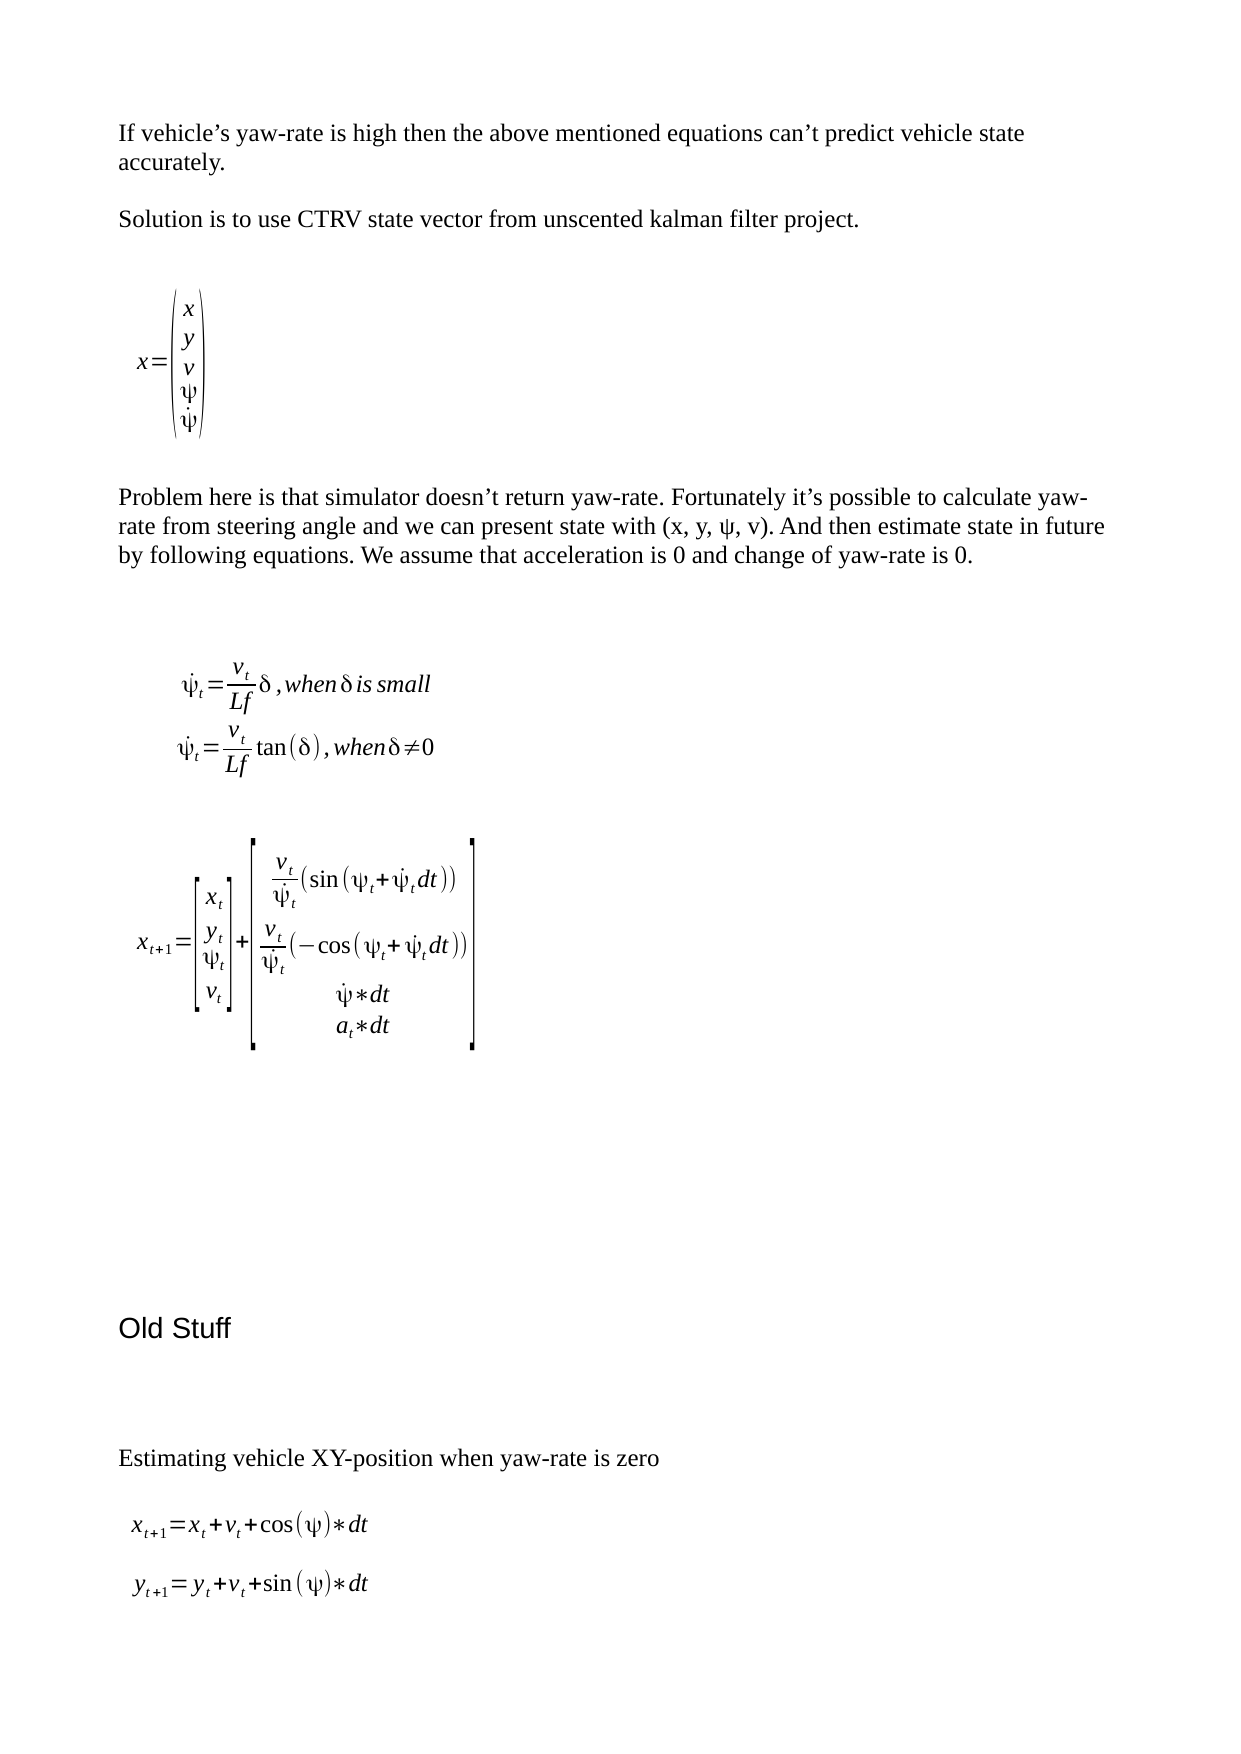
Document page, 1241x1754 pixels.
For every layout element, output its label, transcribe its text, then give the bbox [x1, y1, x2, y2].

text Estimating vehicle XY-position when yaw-rate is zero [118, 1443, 1122, 1472]
subtitle Old Stuff [118, 1311, 1122, 1345]
text Solution is to use CTRV state vector from unscented kalman filter project. [118, 204, 1122, 233]
text If vehicle’s yaw-rate is high then the above mentioned equations can’t predict vehicle state accurately. [118, 118, 1122, 176]
text Problem here is that simulator doesn’t return yaw-rate. Fortunately it’s possible to calculate yaw-rate from steering angle and we can present state with (x, y, ψ, v). And then estimate state in future by following equations. We assume that acceleration is 0 and change of yaw-rate is 0. [118, 482, 1122, 568]
